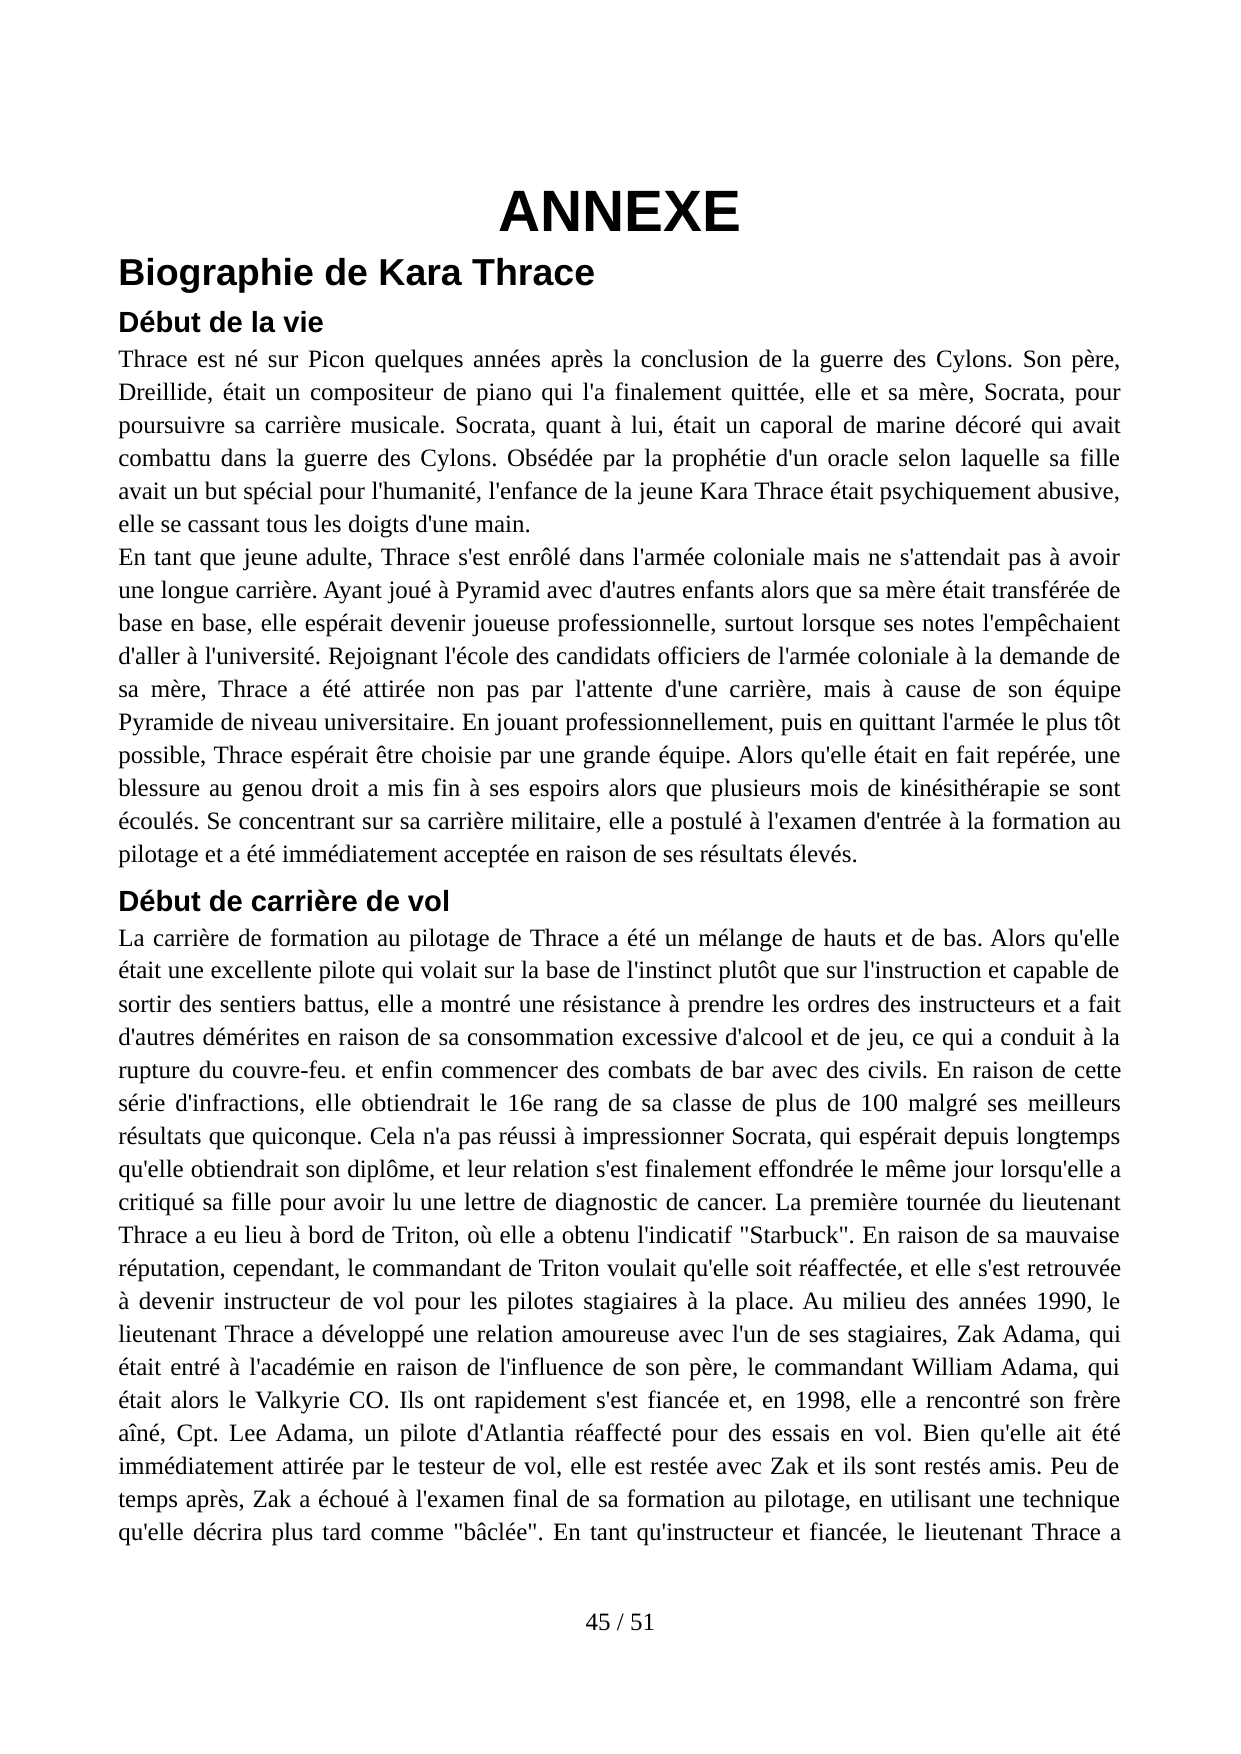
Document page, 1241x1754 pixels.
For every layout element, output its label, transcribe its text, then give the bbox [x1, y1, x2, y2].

text La carrière de formation au pilotage de Thrace a été un mélange de hauts et de bas. Alors qu'elle était une excellente pilote qui volait sur la base de l'instinct plutôt que sur l'instruction et capable de sortir des sentiers battus, elle a montré une résistance à prendre les ordres des instructeurs et a fait d'autres démérites en raison de sa consommation excessive d'alcool et de jeu, ce qui a conduit à la rupture du couvre-feu. et enfin commencer des combats de bar avec des civils. En raison de cette série d'infractions, elle obtiendrait le 16e rang de sa classe de plus de 100 malgré ses meilleurs résultats que quiconque. Cela n'a pas réussi à impressionner Socrata, qui espérait depuis longtemps qu'elle obtiendrait son diplôme, et leur relation s'est finalement effondrée le même jour lorsqu'elle a critiqué sa fille pour avoir lu une lettre de diagnostic de cancer. La première tournée du lieutenant Thrace a eu lieu à bord de Triton, où elle a obtenu l'indicatif "Starbuck". En raison de sa mauvaise réputation, cependant, le commandant de Triton voulait qu'elle soit réaffectée, et elle s'est retrouvée à devenir instructeur de vol pour les pilotes stagiaires à la place. Au milieu des années 1990, le lieutenant Thrace a développé une relation amoureuse avec l'un de ses stagiaires, Zak Adama, qui était entré à l'académie en raison de l'influence de son père, le commandant William Adama, qui était alors le Valkyrie CO. Ils ont rapidement s'est fiancée et, en 1998, elle a rencontré son frère aîné, Cpt. Lee Adama, un pilote d'Atlantia réaffecté pour des essais en vol. Bien qu'elle ait été immédiatement attirée par le testeur de vol, elle est restée avec Zak et ils sont restés amis. Peu de temps après, Zak a échoué à l'examen final de sa formation au pilotage, en utilisant une technique qu'elle décrira plus tard comme "bâclée". En tant qu'instructeur et fiancée, le lieutenant Thrace a [118, 923, 1122, 1546]
title ANNEXE [118, 176, 1122, 243]
text Début de carrière de vol [118, 884, 1122, 918]
text En tant que jeune adulte, Thrace s'est enrôlé dans l'armée coloniale mais ne s'attendait pas à avoir une longue carrière. Ayant joué à Pyramid avec d'autres enfants alors que sa mère était transférée de base en base, elle espérait devenir joueuse professionnelle, surtout lorsque ses notes l'empêchaient d'aller à l'université. Rejoignant l'école des candidats officiers de l'armée coloniale à la demande de sa mère, Thrace a été attirée non pas par l'attente d'une carrière, mais à cause de son équipe Pyramide de niveau universitaire. En jouant professionnellement, puis en quittant l'armée le plus tôt possible, Thrace espérait être choisie par une grande équipe. Alors qu'elle était en fait repérée, une blessure au genou droit a mis fin à ses espoirs alors que plusieurs mois de kinésithérapie se sont écoulés. Se concentrant sur sa carrière militaire, elle a postulé à l'examen d'entrée à la formation au pilotage et a été immédiatement acceptée en raison de ses résultats élevés. [118, 542, 1122, 868]
text Thrace est né sur Picon quelques années après la conclusion de la guerre des Cylons. Son père, Dreillide, était un compositeur de piano qui l'a finalement quittée, elle et sa mère, Socrata, pour poursuivre sa carrière musicale. Socrata, quant à lui, était un caporal de marine décoré qui avait combattu dans la guerre des Cylons. Obsédée par la prophétie d'un oracle selon laquelle sa fille avait un but spécial pour l'humanité, l'enfance de la jeune Kara Thrace était psychiquement abusive, elle se cassant tous les doigts d'une main. [118, 344, 1122, 538]
text Biographie de Kara Thrace [118, 250, 1122, 293]
text Début de la vie [118, 305, 1122, 339]
